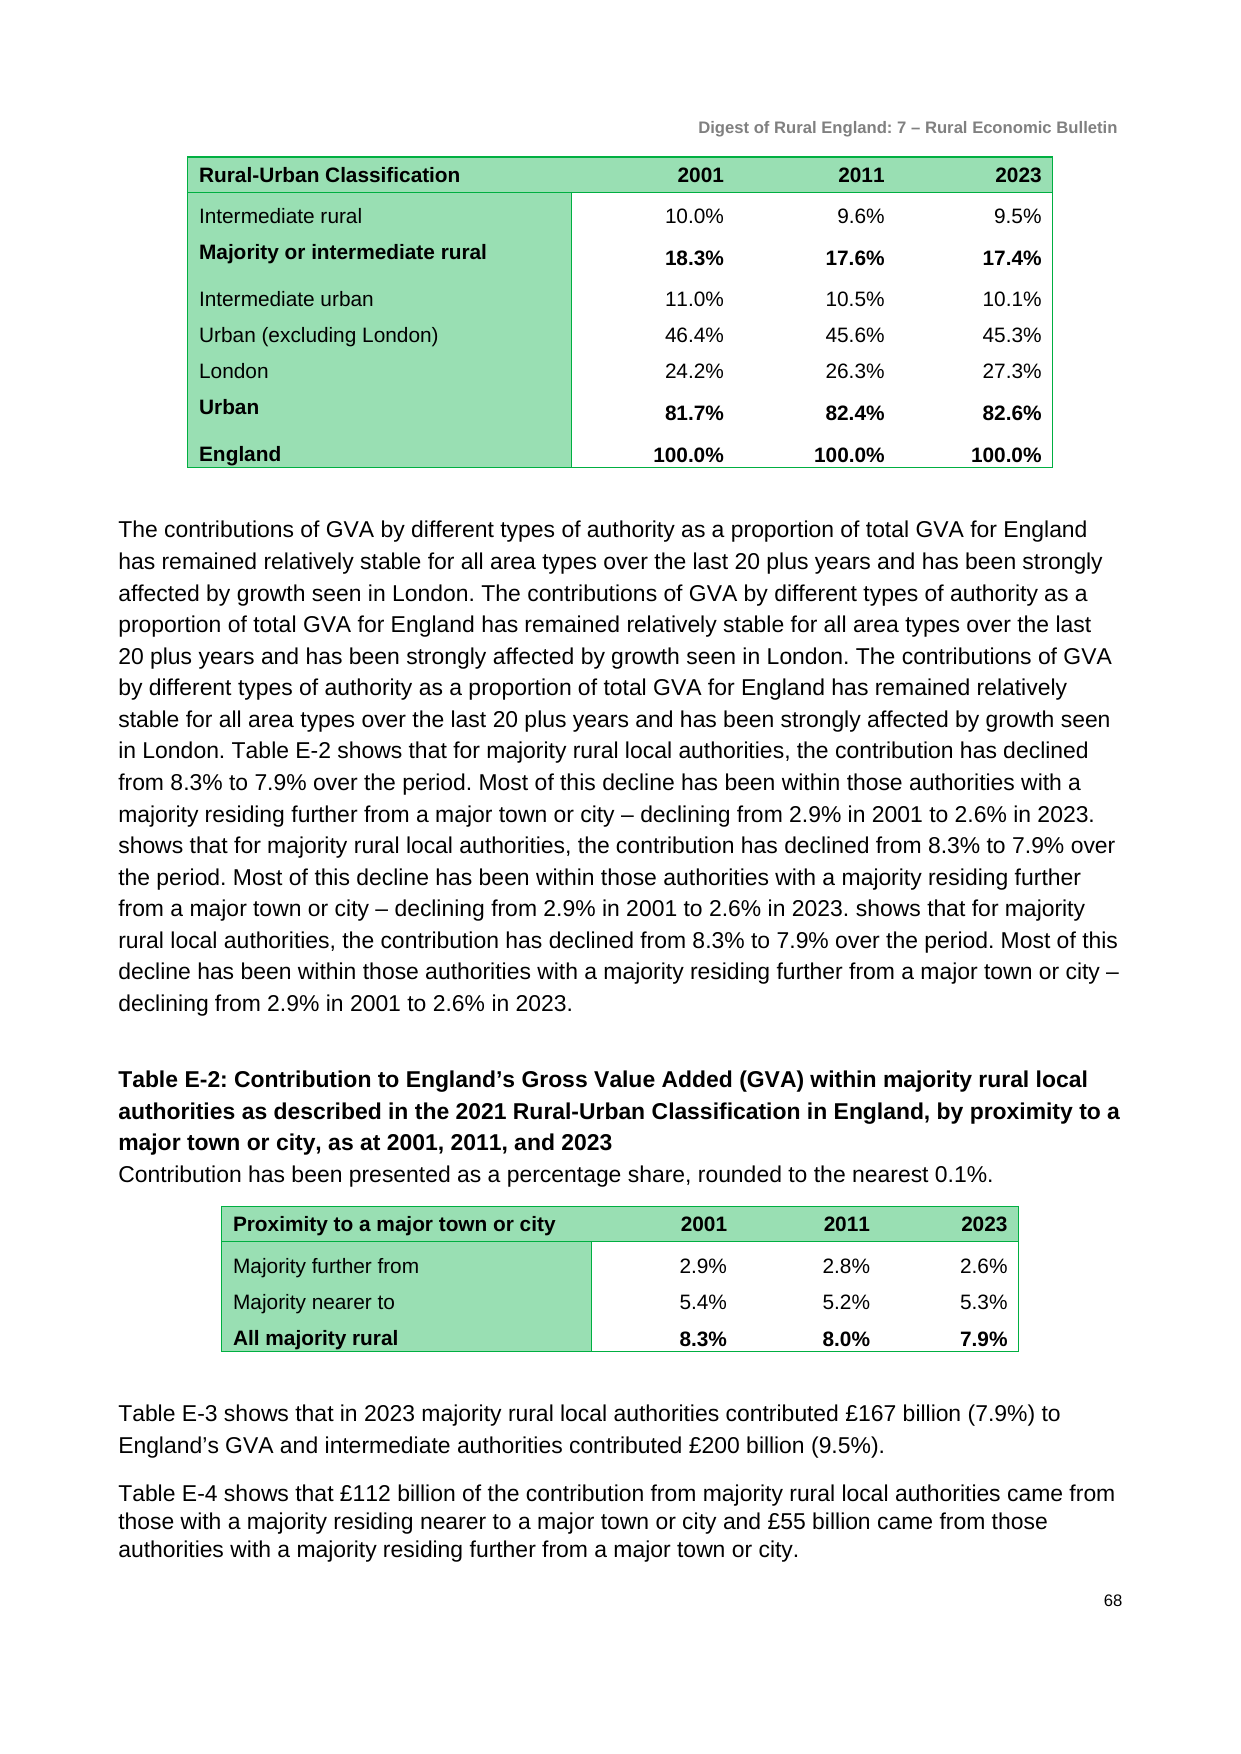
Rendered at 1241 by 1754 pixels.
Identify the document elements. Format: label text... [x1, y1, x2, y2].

table_header Rural-Urban Classification [188, 158, 571, 192]
table_header 2011 [735, 158, 885, 192]
table_cell 82.4% [735, 383, 885, 430]
table_cell 100.0% [885, 430, 1052, 467]
table_cell 2.6% [871, 1242, 1018, 1278]
text Table E‑2: Contribution to England’s Gross Value Added (GVA) within majority rural local authorities as described in the 2021 Rural-Urban Classification in England, by proximity to a major town or city, as at 2001, 2011, and 2023 [118, 1066, 1122, 1156]
table_cell London [188, 347, 571, 383]
table_cell 82.6% [885, 383, 1052, 430]
table_header 2001 [591, 1207, 738, 1241]
table_cell 5.2% [738, 1278, 871, 1314]
table_cell 26.3% [735, 347, 885, 383]
table_cell 9.5% [885, 193, 1052, 228]
table_cell 8.0% [738, 1314, 871, 1351]
table_cell 18.3% [572, 228, 735, 275]
table_cell 100.0% [735, 430, 885, 467]
table_cell 2.8% [738, 1242, 871, 1278]
table_cell 10.0% [572, 193, 735, 228]
table_cell 9.6% [735, 193, 885, 228]
table_header 2011 [738, 1207, 871, 1241]
table_cell 45.3% [885, 311, 1052, 347]
table_cell 8.3% [592, 1314, 738, 1351]
table_cell Intermediate rural [188, 193, 571, 228]
table_cell 5.4% [592, 1278, 738, 1314]
table_cell 17.4% [885, 228, 1052, 275]
table_cell 45.6% [735, 311, 885, 347]
table_cell 5.3% [871, 1278, 1018, 1314]
table_cell 10.5% [735, 275, 885, 311]
table_cell 10.1% [885, 275, 1052, 311]
text Table E‑3 shows that in 2023 majority rural local authorities contributed £167 billion (7.9%) to England’s GVA and intermediate authorities contributed £200 billion (9.5%). [118, 1400, 1122, 1458]
table_cell Urban [188, 383, 571, 430]
table_header 2023 [871, 1207, 1018, 1241]
table_header Proximity to a major town or city [222, 1207, 591, 1241]
table_cell 24.2% [572, 347, 735, 383]
text The contributions of GVA by different types of authority as a proportion of total GVA for England has remained relatively stable for all area types over the last 20 plus years and has been strongly affected by growth seen in London. Table E‑2 shows that for majority rural local authorities, the contribution has declined from 8.3% to 7.9% over the period. Most of this decline has been within those authorities with a majority residing further from a major town or city – declining from 2.9% in 2001 to 2.6% in 2023. [118, 516, 1122, 1016]
table_cell 17.6% [735, 228, 885, 275]
table_cell Urban (excluding London) [188, 311, 571, 347]
text Contribution has been presented as a percentage share, rounded to the nearest 0.1%. [118, 1161, 1122, 1187]
table_header 2023 [885, 158, 1052, 192]
table_cell 11.0% [572, 275, 735, 311]
text Table E‑4 shows that £112 billion of the contribution from majority rural local authorities came from those with a majority residing nearer to a major town or city and £55 billion came from those authorities with a majority residing further from a major town or city. [118, 1480, 1122, 1563]
table_cell Intermediate urban [188, 275, 571, 311]
table_cell 27.3% [885, 347, 1052, 383]
table_cell Majority further from [222, 1242, 591, 1278]
table_cell England [188, 430, 571, 467]
table_header 2001 [571, 158, 735, 192]
table_cell 7.9% [871, 1314, 1018, 1351]
table_cell 100.0% [572, 430, 735, 467]
table_cell 81.7% [572, 383, 735, 430]
table_cell 46.4% [572, 311, 735, 347]
table_cell Majority nearer to [222, 1278, 591, 1314]
table_cell Majority or intermediate rural [188, 228, 571, 275]
table_cell All majority rural [222, 1314, 591, 1351]
table_cell 2.9% [592, 1242, 738, 1278]
